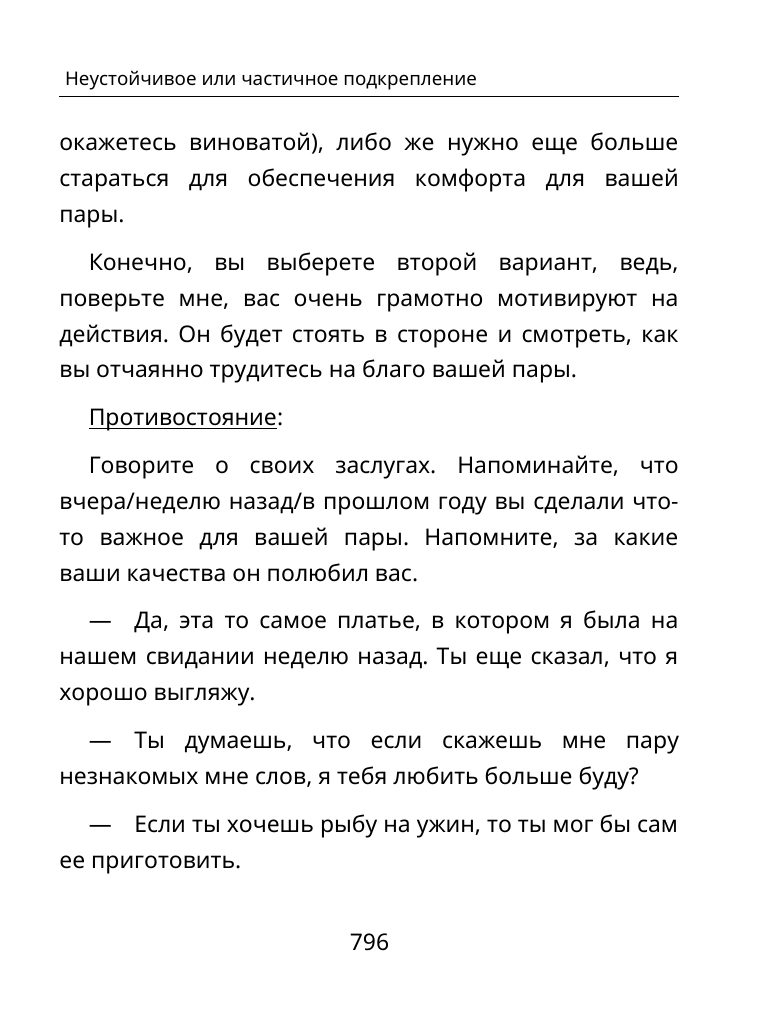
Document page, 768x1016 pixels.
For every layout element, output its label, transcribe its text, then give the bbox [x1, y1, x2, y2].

text Конечно, вы выберете второй вариант, ведь, поверьте мне, вас очень грамотно мотивируют на действия. Он будет стоять в стороне и смотреть, как вы отчаянно трудитесь на благо вашей пары. [59, 246, 679, 385]
list Если ты хочешь рыбу на ужин, то ты мог бы сам ее приготовить. [59, 808, 679, 875]
list Да, эта то самое платье, в котором я была на нашем свидании неделю назад. Ты еще сказал, что я хорошо выгляжу. [59, 604, 679, 707]
text окажетесь виноватой), либо же нужно еще больше стараться для обеспечения комфорта для вашей пары. [59, 126, 679, 229]
text Говорите о своих заслугах. Напоминайте, что вчера/неделю назад/в прошлом году вы сделали что-то важное для вашей пары. Напомните, за какие ваши качества он полюбил вас. [59, 449, 679, 588]
list Ты думаешь, что если скажешь мне пару незнакомых мне слов, я тебя любить больше буду? [59, 724, 679, 791]
text Противостояние: [59, 401, 679, 432]
